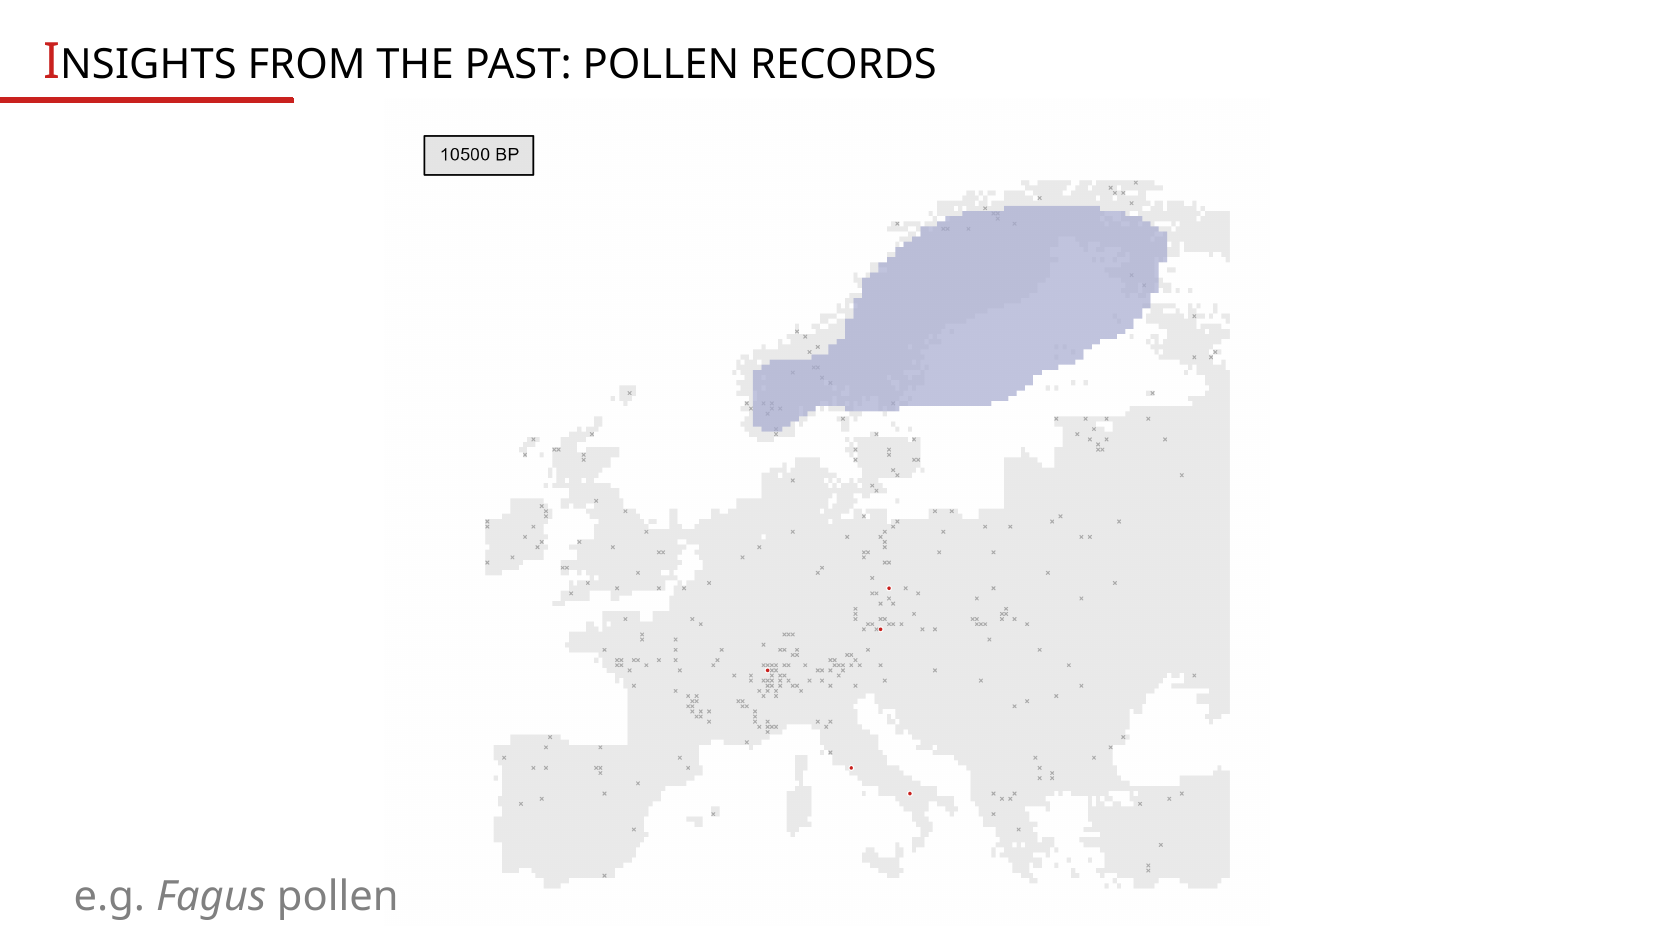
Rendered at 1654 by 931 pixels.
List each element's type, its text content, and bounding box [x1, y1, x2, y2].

picture [384, 98, 1270, 926]
text_box e.g. Fagus pollen records [0, 858, 473, 931]
text_box INSIGHTS FROM THE PAST: POLLEN RECORDS [28, 0, 1623, 119]
